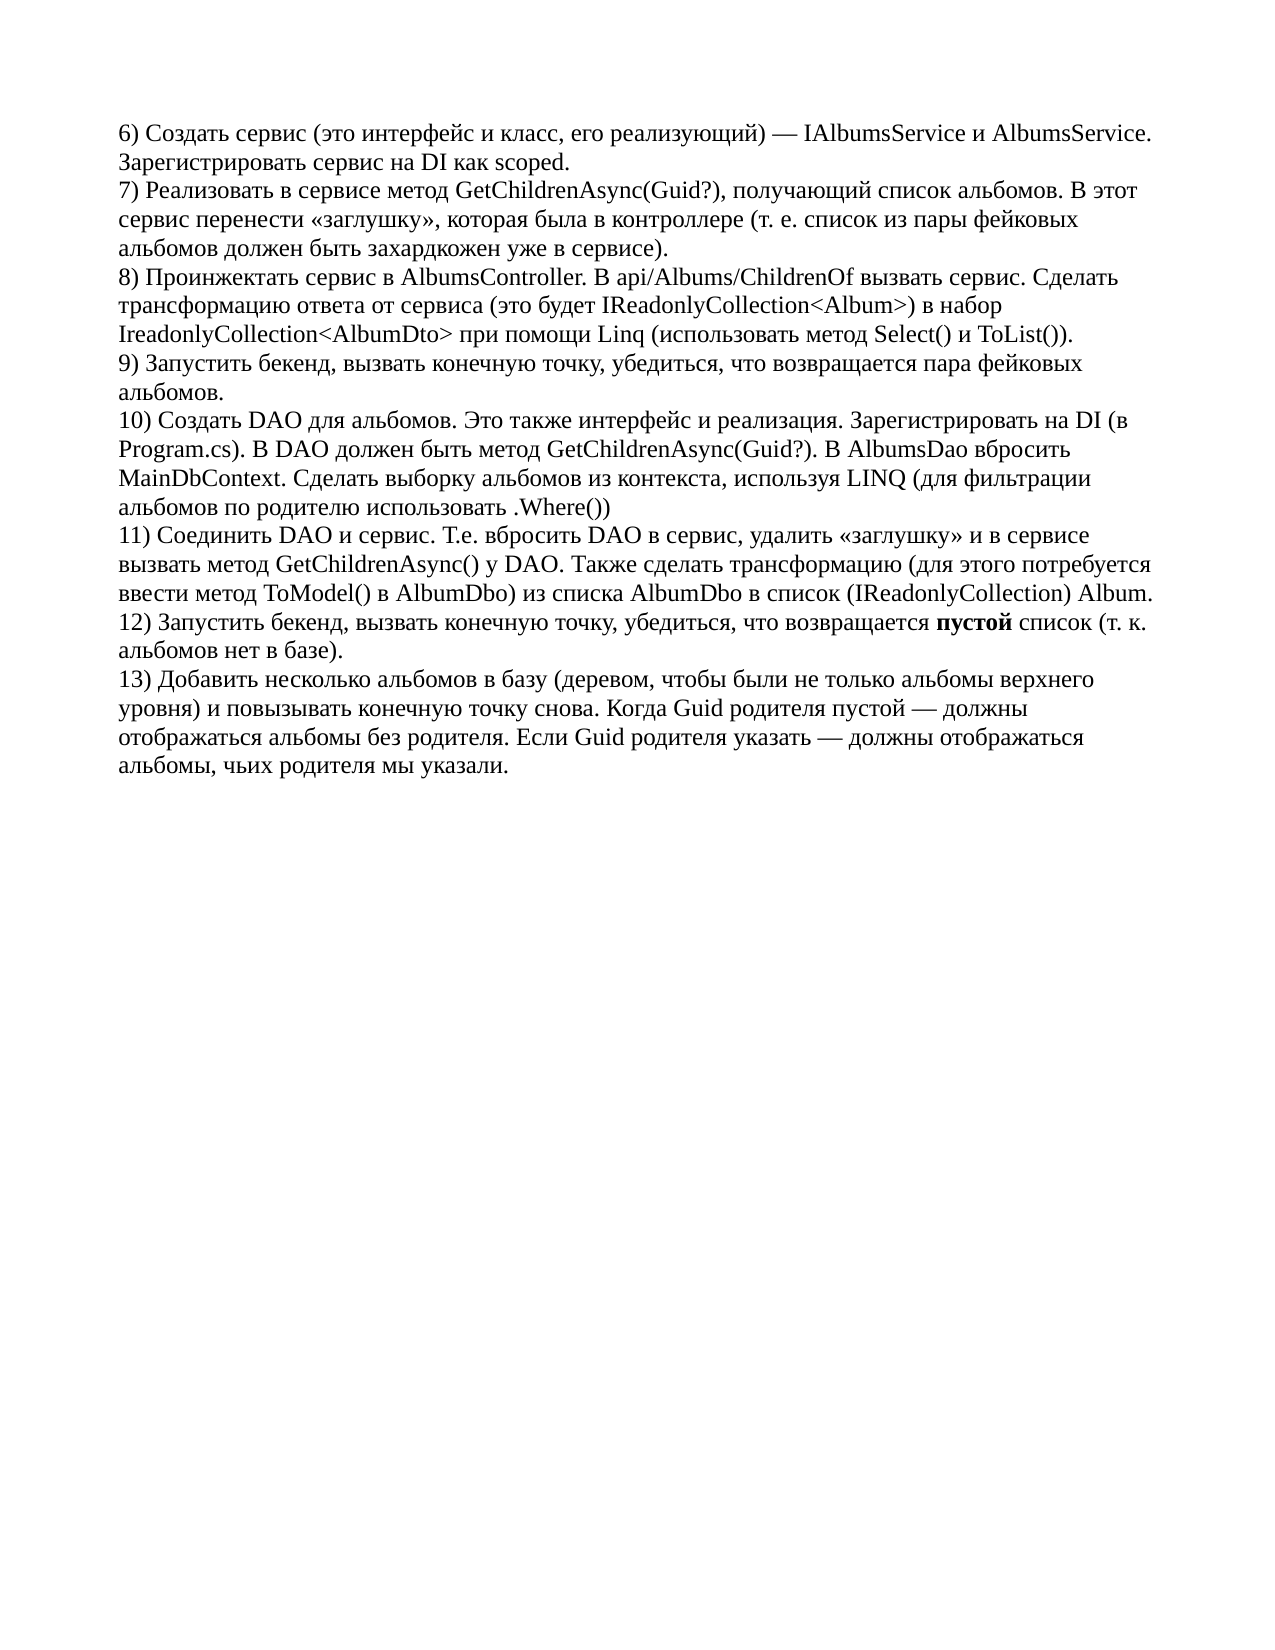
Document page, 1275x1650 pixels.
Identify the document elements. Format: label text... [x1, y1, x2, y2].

text 12) Запустить бекенд, вызвать конечную точку, убедиться, что возвращается пустой список (т. к. альбомов нет в базе). [118, 607, 1157, 664]
text 7) Реализовать в сервисе метод GetChildrenAsync(Guid?), получающий список альбомов. В этот сервис перенести «заглушку», которая была в контроллере (т. е. список из пары фейковых альбомов должен быть захардкожен уже в сервисе). [118, 176, 1157, 262]
text 13) Добавить несколько альбомов в базу (деревом, чтобы были не только альбомы верхнего уровня) и повызывать конечную точку снова. Когда Guid родителя пустой — должны отображаться альбомы без родителя. Если Guid родителя указать — должны отображаться альбомы, чьих родителя мы указали. [118, 664, 1157, 779]
text 10) Создать DAO для альбомов. Это также интерфейс и реализация. Зарегистрировать на DI (в Program.cs). В DAO должен быть метод GetChildrenAsync(Guid?). В AlbumsDao вбросить MainDbContext. Сделать выборку альбомов из контекста, используя LINQ (для фильтрации альбомов по родителю использовать .Where()) [118, 406, 1157, 521]
text 8) Проинжектать сервис в AlbumsController. В api/Albums/ChildrenOf вызвать сервис. Сделать трансформацию ответа от сервиса (это будет IReadonlyCollection<Album>) в набор IreadonlyCollection<AlbumDto> при помощи Linq (использовать метод Select() и ToList()). [118, 262, 1157, 348]
text 11) Соединить DAO и сервис. Т.е. вбросить DAO в сервис, удалить «заглушку» и в сервисе вызвать метод GetChildrenAsync() у DAO. Также сделать трансформацию (для этого потребуется ввести метод ToModel() в AlbumDbo) из списка AlbumDbo в список (IReadonlyCollection) Album. [118, 521, 1157, 607]
text 9) Запустить бекенд, вызвать конечную точку, убедиться, что возвращается пара фейковых альбомов. [118, 348, 1157, 406]
text 6) Создать сервис (это интерфейс и класс, его реализующий) — IAlbumsService и AlbumsService. Зарегистрировать сервис на DI как scoped. [118, 118, 1157, 176]
